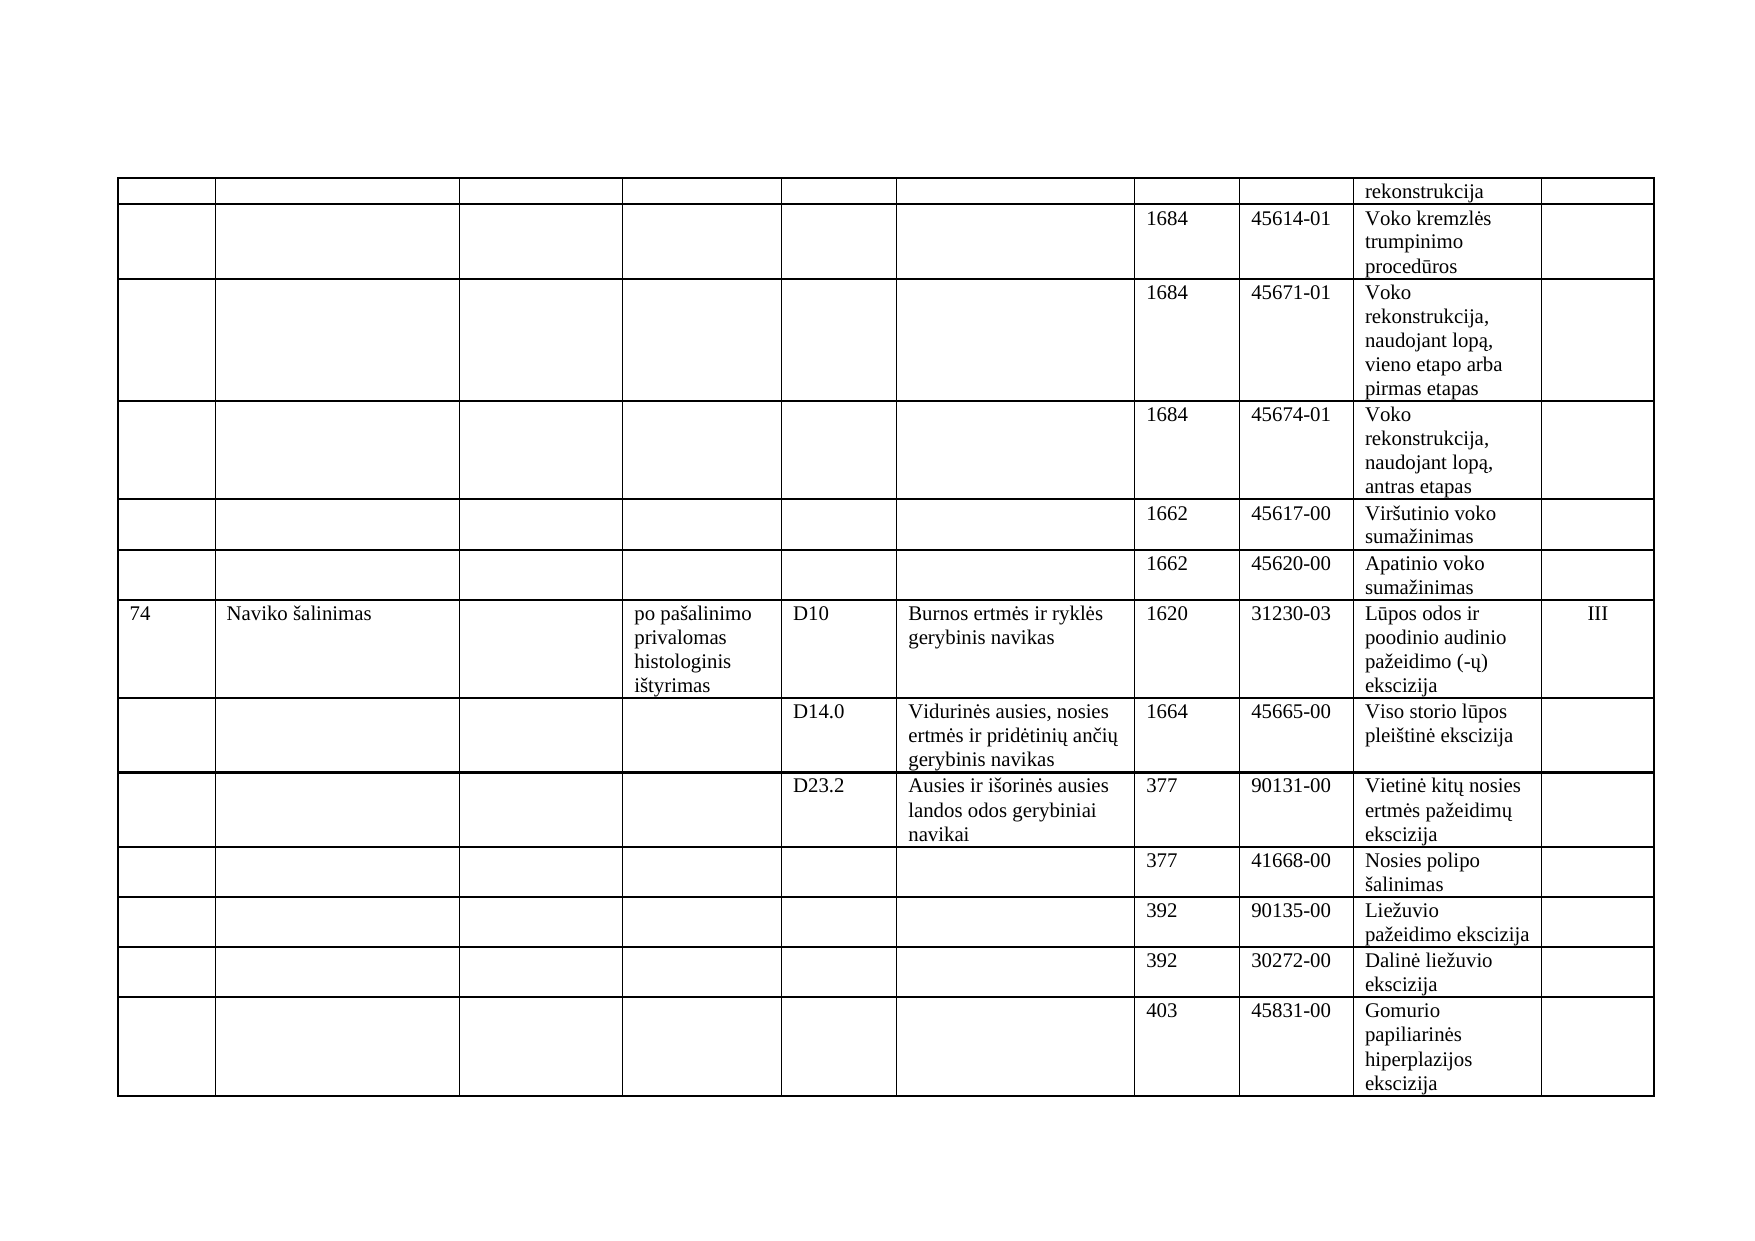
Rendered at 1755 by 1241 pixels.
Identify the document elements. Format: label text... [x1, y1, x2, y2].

table_cell [1542, 500, 1653, 548]
table_cell [119, 848, 215, 896]
table_cell 74 [119, 601, 215, 697]
table_cell [623, 948, 781, 996]
table_cell 45674-01 [1240, 402, 1353, 498]
table_cell 392 [1135, 898, 1239, 946]
table_cell 1664 [1135, 699, 1239, 771]
table_cell 1684 [1135, 205, 1239, 278]
table_cell 392 [1135, 948, 1239, 996]
table_cell [897, 948, 1134, 996]
table_cell Vidurinės ausies, nosies ertmės ir pridėtinių ančių gerybinis navikas [897, 699, 1134, 771]
table_cell Liežuvio pažeidimo ekscizija [1354, 898, 1541, 946]
table_cell [623, 699, 781, 771]
table_cell [216, 551, 459, 599]
table_cell 1620 [1135, 601, 1239, 697]
table_cell [1542, 179, 1653, 203]
table_cell [782, 998, 896, 1094]
table_cell [216, 205, 459, 278]
table_cell [460, 551, 622, 599]
table_cell Gomurio papiliarinės hiperplazijos ekscizija [1354, 998, 1541, 1094]
table_cell Nosies polipo šalinimas [1354, 848, 1541, 896]
table_cell [460, 898, 622, 946]
table_cell [1542, 948, 1653, 996]
table_cell [1542, 774, 1653, 846]
table_cell [623, 280, 781, 400]
table_cell D14.0 [782, 699, 896, 771]
table_cell Dalinė liežuvio ekscizija [1354, 948, 1541, 996]
table_cell D10 [782, 601, 896, 697]
table_cell 90135-00 [1240, 898, 1353, 946]
table_cell [897, 500, 1134, 548]
table_cell Viršutinio voko sumažinimas [1354, 500, 1541, 548]
table_cell 30272-00 [1240, 948, 1353, 996]
table_cell [119, 205, 215, 278]
table_cell [460, 699, 622, 771]
table_cell [460, 280, 622, 400]
table_cell III [1542, 601, 1653, 697]
table_cell [1542, 205, 1653, 278]
table_cell [1542, 551, 1653, 599]
table_cell [897, 179, 1134, 203]
table_cell [1135, 179, 1239, 203]
table_cell 403 [1135, 998, 1239, 1094]
table_cell [623, 205, 781, 278]
table_cell [1240, 179, 1353, 203]
table_cell [897, 205, 1134, 278]
table_cell [216, 998, 459, 1094]
table_cell [460, 500, 622, 548]
table_cell [1542, 699, 1653, 771]
table_cell [897, 848, 1134, 896]
table_cell [119, 280, 215, 400]
table_cell [460, 205, 622, 278]
table_cell [119, 774, 215, 846]
table_cell [782, 205, 896, 278]
table_cell Naviko šalinimas [216, 601, 459, 697]
table_cell 1684 [1135, 402, 1239, 498]
table_cell [623, 500, 781, 548]
table_cell [623, 998, 781, 1094]
table_cell 41668-00 [1240, 848, 1353, 896]
table_cell [623, 179, 781, 203]
table_cell [216, 699, 459, 771]
table_cell [460, 848, 622, 896]
table_cell [897, 898, 1134, 946]
table_cell [460, 402, 622, 498]
table_cell 45614-01 [1240, 205, 1353, 278]
table_cell 31230-03 [1240, 601, 1353, 697]
table_cell [216, 500, 459, 548]
table_cell 45831-00 [1240, 998, 1353, 1094]
table_cell [782, 551, 896, 599]
table_cell Burnos ertmės ir ryklės gerybinis navikas [897, 601, 1134, 697]
table_cell [460, 601, 622, 697]
table_cell [897, 280, 1134, 400]
table_cell [216, 948, 459, 996]
table_cell [897, 551, 1134, 599]
table_cell D23.2 [782, 774, 896, 846]
table_cell [782, 280, 896, 400]
table_cell Lūpos odos ir poodinio audinio pažeidimo (-ų) ekscizija [1354, 601, 1541, 697]
table_cell [782, 948, 896, 996]
table_cell [119, 179, 215, 203]
table_cell Ausies ir išorinės ausies landos odos gerybiniai navikai [897, 774, 1134, 846]
table_cell [1542, 998, 1653, 1094]
table_cell [897, 402, 1134, 498]
table_cell Voko rekonstrukcija, naudojant lopą, vieno etapo arba pirmas etapas [1354, 280, 1541, 400]
table_cell Apatinio voko sumažinimas [1354, 551, 1541, 599]
table_cell [216, 280, 459, 400]
table_cell [119, 898, 215, 946]
table_cell [782, 402, 896, 498]
table_cell [897, 998, 1134, 1094]
table_cell [623, 551, 781, 599]
table_cell [119, 402, 215, 498]
table_cell [216, 898, 459, 946]
table_cell [119, 948, 215, 996]
table_cell Vietinė kitų nosies ertmės pažeidimų ekscizija [1354, 774, 1541, 846]
table_cell [460, 948, 622, 996]
table_cell [1542, 848, 1653, 896]
table_cell [216, 774, 459, 846]
table_cell po pašalinimo privalomas histologinis ištyrimas [623, 601, 781, 697]
table_cell [623, 402, 781, 498]
table_cell [216, 179, 459, 203]
table_cell [1542, 402, 1653, 498]
table_cell [623, 898, 781, 946]
table_cell [623, 848, 781, 896]
table_cell 45671-01 [1240, 280, 1353, 400]
table_cell 90131-00 [1240, 774, 1353, 846]
table_cell Voko rekonstrukcija, naudojant lopą, antras etapas [1354, 402, 1541, 498]
table_cell rekonstrukcija [1354, 179, 1541, 203]
table_cell 1684 [1135, 280, 1239, 400]
table_cell [119, 998, 215, 1094]
table_cell 45617-00 [1240, 500, 1353, 548]
table_cell [119, 699, 215, 771]
table_cell 377 [1135, 848, 1239, 896]
table_cell [782, 500, 896, 548]
table_cell Viso storio lūpos pleištinė ekscizija [1354, 699, 1541, 771]
table_cell [460, 179, 622, 203]
table_cell 45620-00 [1240, 551, 1353, 599]
table_cell 45665-00 [1240, 699, 1353, 771]
table_cell Voko kremzlės trumpinimo procedūros [1354, 205, 1541, 278]
table_cell [119, 500, 215, 548]
table_cell [782, 848, 896, 896]
table_cell [460, 774, 622, 846]
table_cell [460, 998, 622, 1094]
table_cell [1542, 898, 1653, 946]
table_cell [623, 774, 781, 846]
table_cell [782, 179, 896, 203]
table_cell 377 [1135, 774, 1239, 846]
table_cell [119, 551, 215, 599]
table_cell 1662 [1135, 551, 1239, 599]
table_cell 1662 [1135, 500, 1239, 548]
table_cell [216, 402, 459, 498]
table_cell [782, 898, 896, 946]
table_cell [1542, 280, 1653, 400]
table_cell [216, 848, 459, 896]
